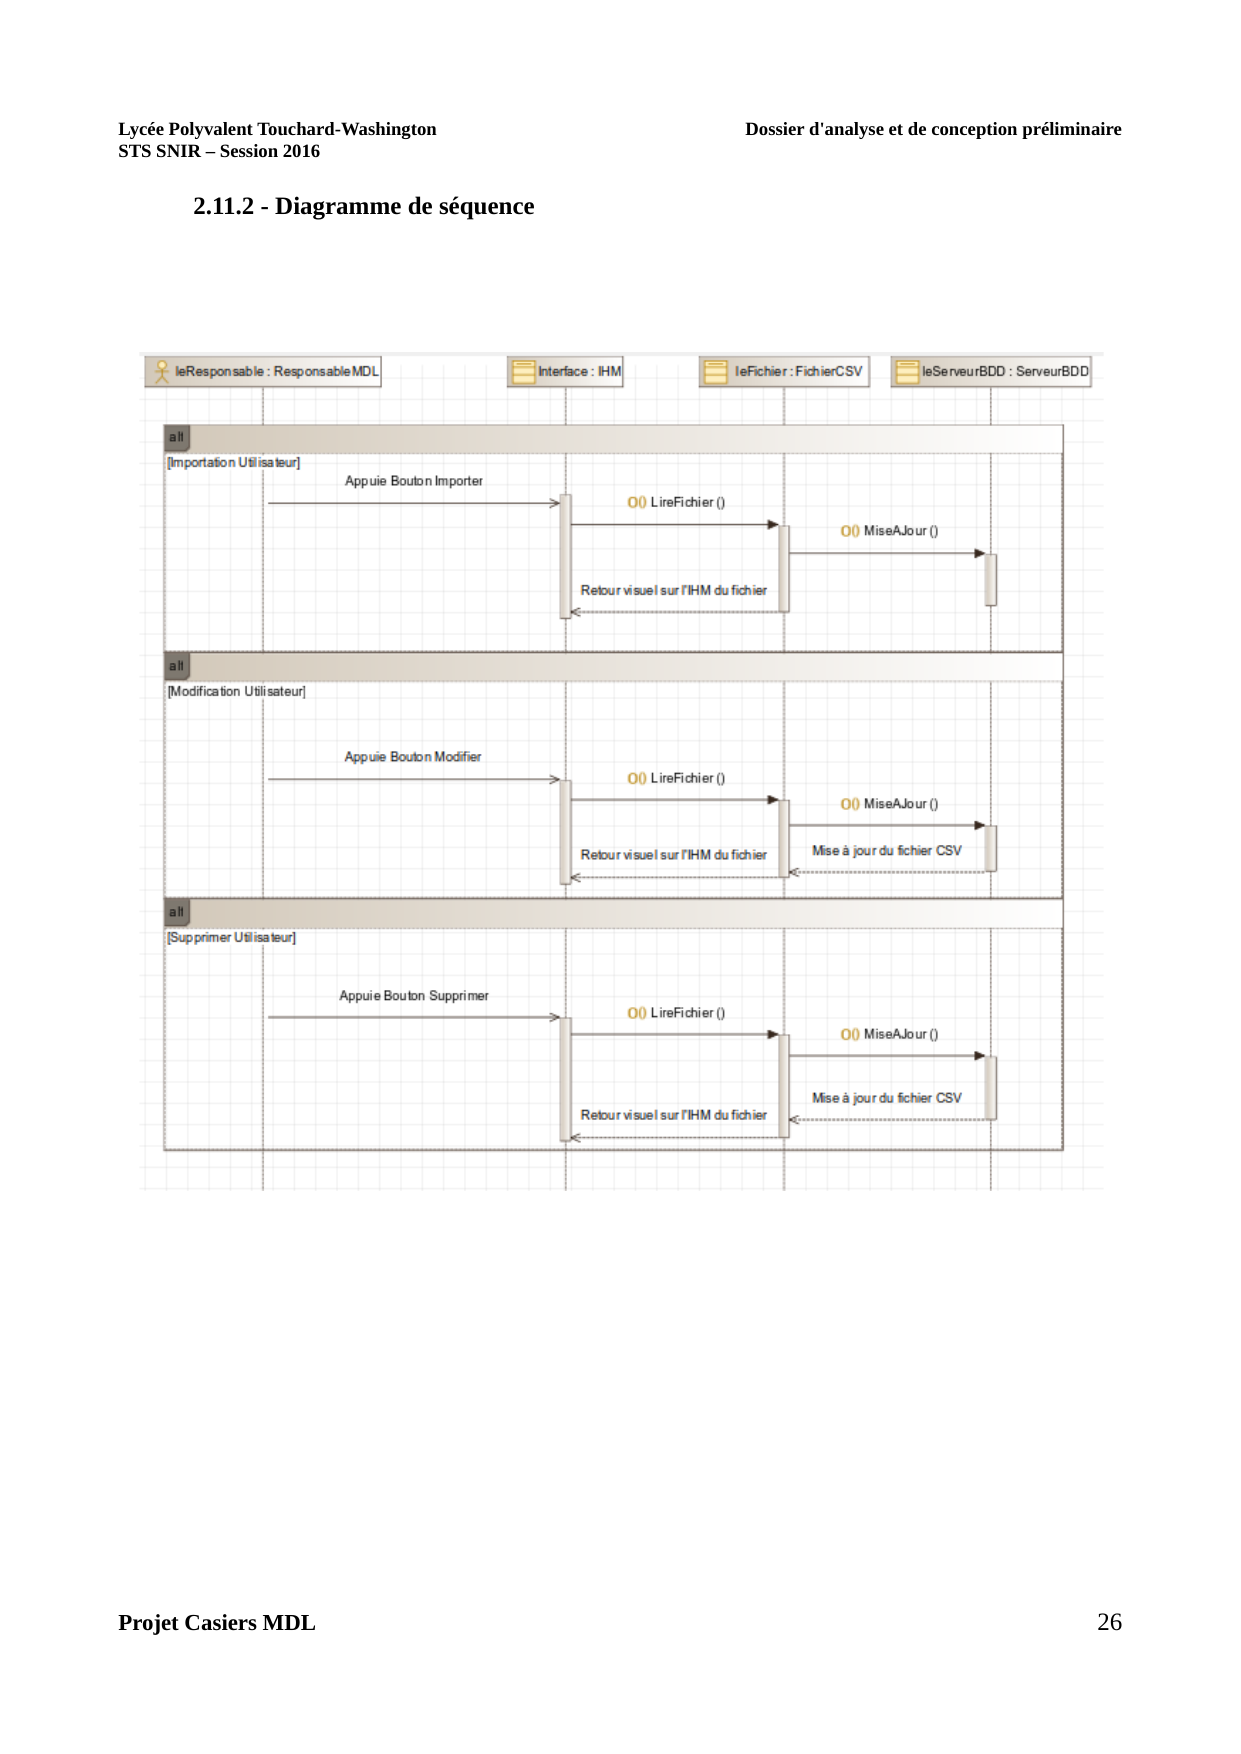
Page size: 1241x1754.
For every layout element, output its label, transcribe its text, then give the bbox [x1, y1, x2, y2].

subtitle 2.11.2 - Diagramme de séquence [118, 191, 1122, 219]
picture [139, 352, 1104, 1191]
